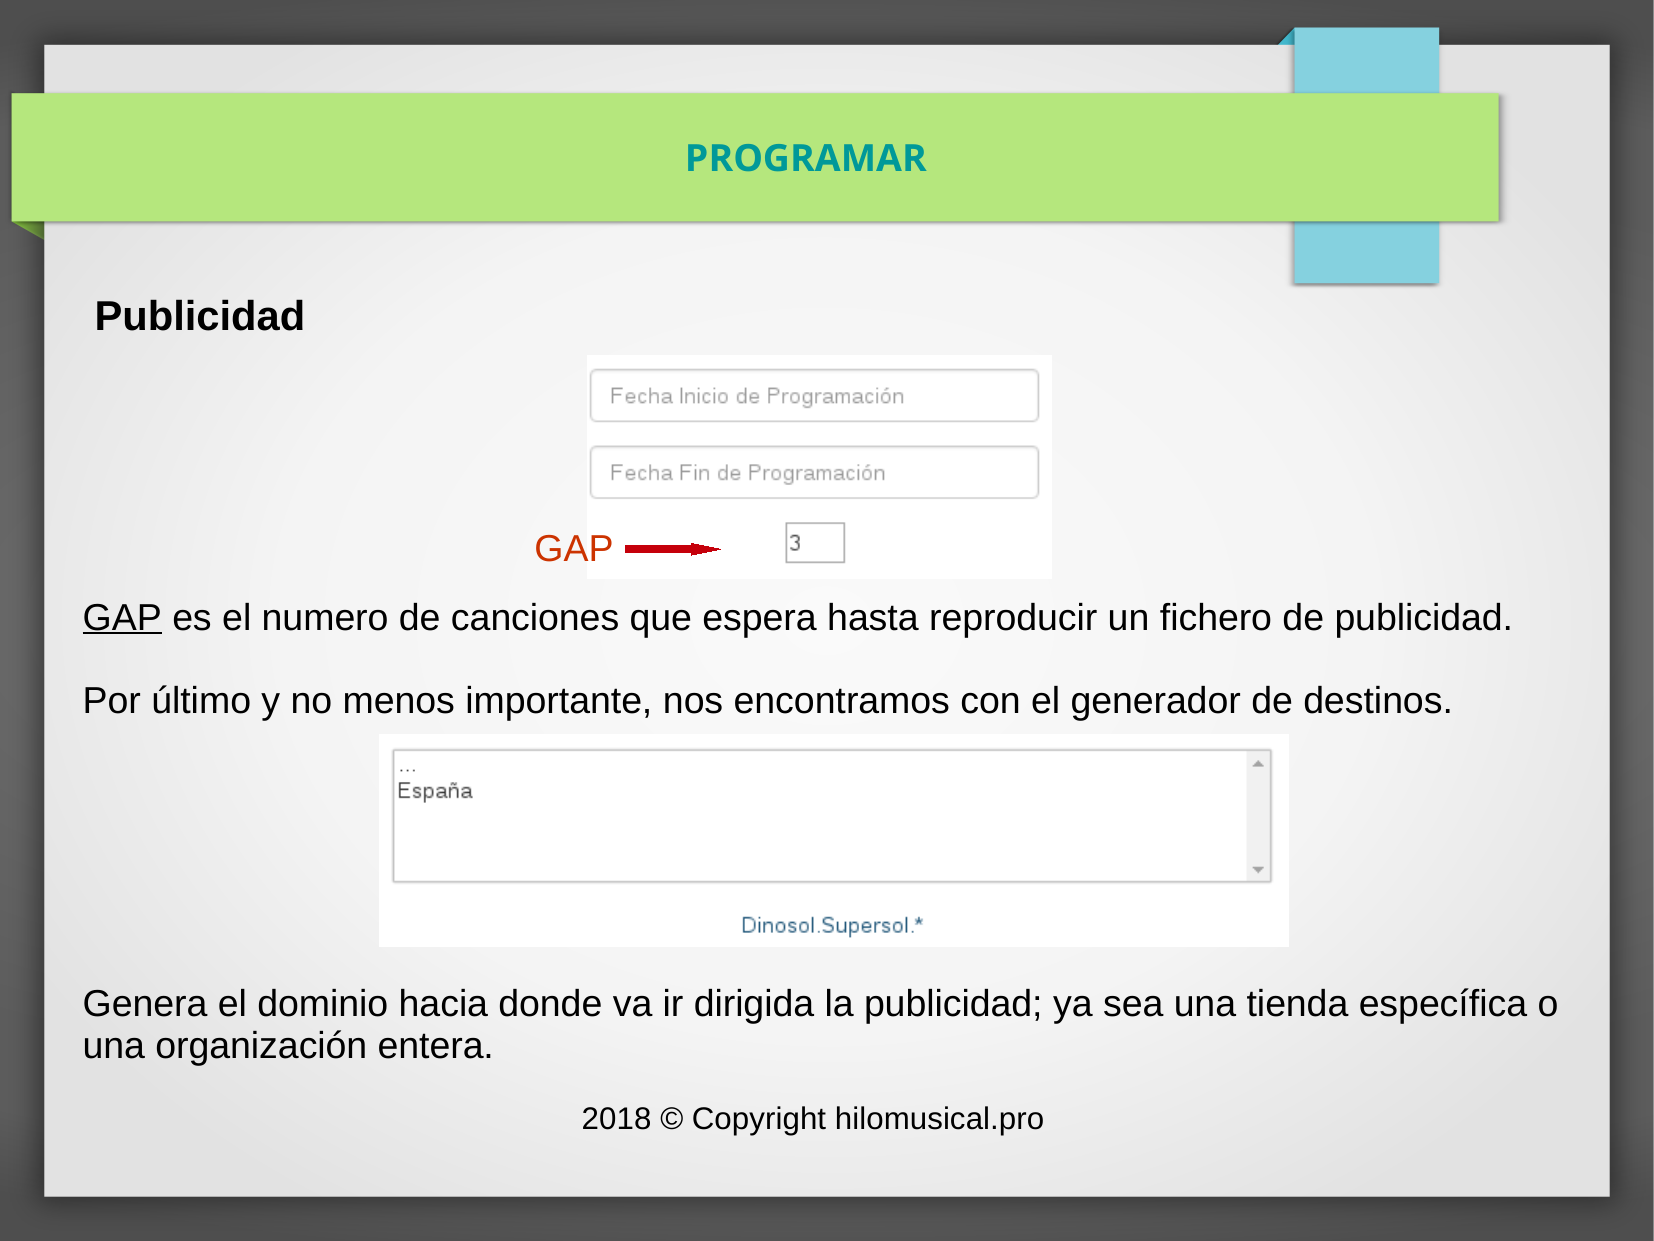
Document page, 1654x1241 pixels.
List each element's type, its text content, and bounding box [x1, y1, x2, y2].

text_box Genera el dominio hacia donde va ir dirigida la publicidad; ya sea una tienda específica o una organización entera. [82, 980, 1571, 1069]
title PROGRAMAR [685, 113, 969, 201]
text_box 2018 © Copyright hilomusical.pro [566, 1094, 1063, 1146]
text_box Publicidad [94, 283, 319, 348]
picture [0, 0, 1654, 1241]
text_box [625, 543, 721, 556]
text_box GAP [519, 519, 638, 579]
text_box GAP es el numero de canciones que espera hasta reproducir un fichero de publicidad. Por último y no menos importante, nos encontramos con el generador de destinos. [82, 595, 1571, 722]
